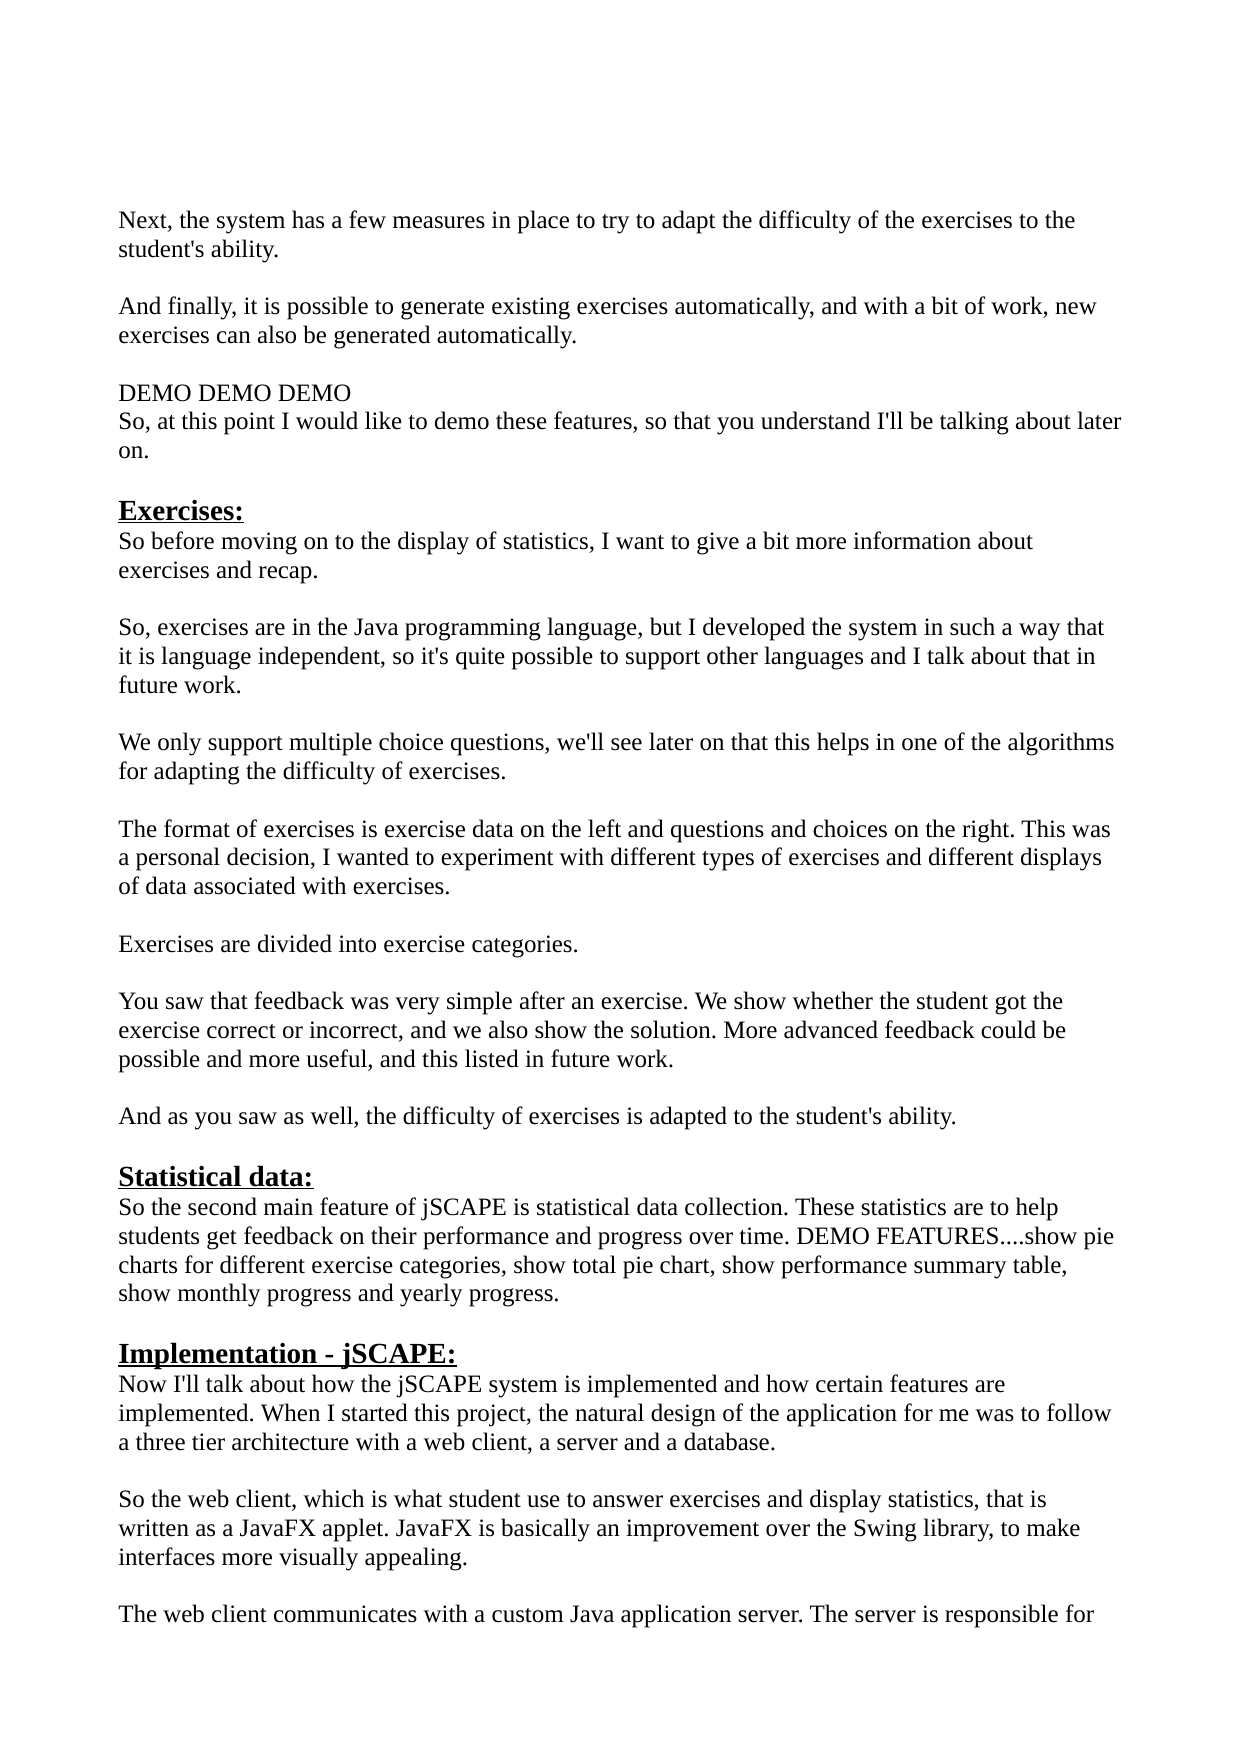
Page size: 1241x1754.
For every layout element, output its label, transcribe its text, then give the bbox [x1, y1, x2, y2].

text You saw that feedback was very simple after an exercise. We show whether the student got the exercise correct or incorrect, and we also show the solution. More advanced feedback could be possible and more useful, and this listed in future work. [118, 986, 1122, 1072]
text Exercises: [118, 493, 1122, 526]
text So the second main feature of jSCAPE is statistical data collection. These statistics are to help students get feedback on their performance and progress over time. DEMO FEATURES....show pie charts for different exercise categories, show total pie chart, show performance summary table, show monthly progress and yearly progress. [118, 1192, 1122, 1307]
text Now I'll talk about how the jSCAPE system is implemented and how certain features are implemented. When I started this project, the natural design of the application for me was to follow a three tier architecture with a web client, a server and a database. [118, 1369, 1122, 1456]
text Next, the system has a few measures in place to try to adapt the difficulty of the exercises to the student's ability. [118, 205, 1122, 263]
text So the web client, which is what student use to answer exercises and display statistics, that is written as a JavaFX applet. JavaFX is basically an improvement over the Swing library, to make interfaces more visually appealing. [118, 1484, 1122, 1571]
text So, exercises are in the Java programming language, but I developed the system in such a way that it is language independent, so it's quite possible to support other languages and I talk about that in future work. [118, 612, 1122, 699]
text So before moving on to the display of statistics, I want to give a bit more information about exercises and recap. [118, 526, 1122, 584]
text Implementation - jSCAPE: [118, 1336, 1122, 1369]
text So, at this point I would like to demo these features, so that you understand I'll be talking about later on. [118, 406, 1122, 464]
text Exercises are divided into exercise categories. [118, 929, 1122, 957]
text The web client communicates with a custom Java application server. The server is responsible for [118, 1599, 1122, 1628]
text DEMO DEMO DEMO [118, 378, 1122, 406]
text We only support multiple choice questions, we'll see later on that this helps in one of the algorithms for adapting the difficulty of exercises. [118, 727, 1122, 785]
text The format of exercises is exercise data on the left and questions and choices on the right. This was a personal decision, I wanted to experiment with different types of exercises and different displays of data associated with exercises. [118, 814, 1122, 900]
text Statistical data: [118, 1159, 1122, 1192]
text And as you saw as well, the difficulty of exercises is adapted to the student's ability. [118, 1101, 1122, 1130]
text And finally, it is possible to generate existing exercises automatically, and with a bit of work, new exercises can also be generated automatically. [118, 291, 1122, 349]
